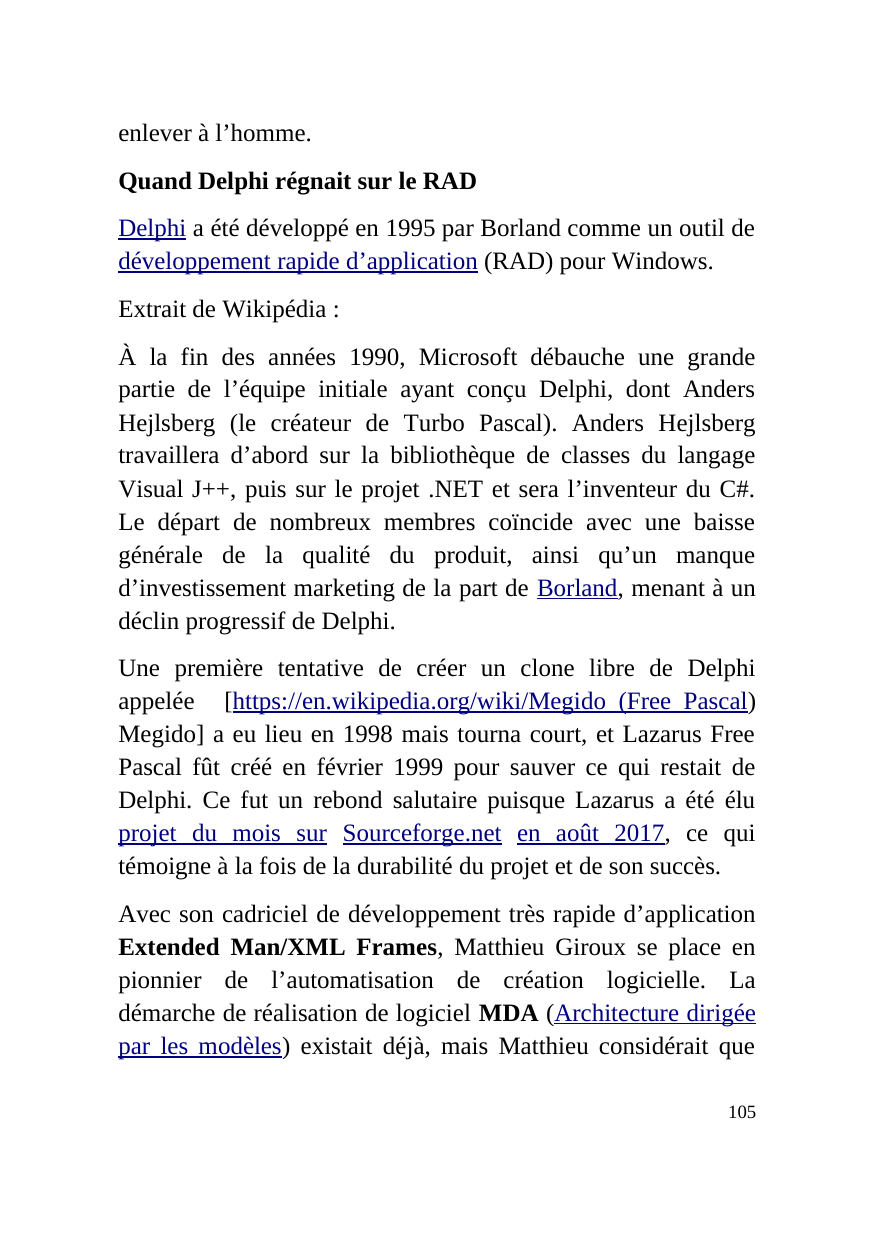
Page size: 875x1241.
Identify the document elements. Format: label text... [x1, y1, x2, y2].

text Quand Delphi régnait sur le RAD [118, 166, 756, 194]
text Extrait de Wikipédia : [118, 294, 756, 323]
text Une première tentative de créer un clone libre de Delphi appelée [https://en.wikipedia.org/wiki/Megido_(Free_Pascal) Megido] a eu lieu en 1998 mais tourna court, et Lazarus Free Pascal fût créé en février 1999 pour sauver ce qui restait de Delphi. Ce fut un rebond salutaire puisque Lazarus a été élu projet du mois sur Sourceforge.net en août 2017, ce qui témoigne à la fois de la durabilité du projet et de son succès. [118, 653, 756, 880]
text À la fin des années 1990, Microsoft débauche une grande partie de l’équipe initiale ayant conçu Delphi, dont Anders Hejlsberg (le créateur de Turbo Pascal). Anders Hejlsberg travaillera d’abord sur la bibliothèque de classes du langage Visual J++, puis sur le projet .NET et sera l’inventeur du C#. Le départ de nombreux membres coïncide avec une baisse générale de la qualité du produit, ainsi qu’un manque d’investissement marketing de la part de Borland, menant à un déclin progressif de Delphi. [118, 342, 756, 634]
text enlever à l’homme. [118, 118, 756, 147]
text Avec son cadriciel de développement très rapide d’application Extended Man/XML Frames, Matthieu Giroux se place en pionnier de l’automatisation de création logicielle. La démarche de réalisation de logiciel MDA (Architecture dirigée par les modèles) existait déjà, mais Matthieu considérait que [118, 899, 756, 1060]
text Delphi a été développé en 1995 par Borland comme un outil de développement rapide d’application (RAD) pour Windows. [118, 213, 756, 275]
